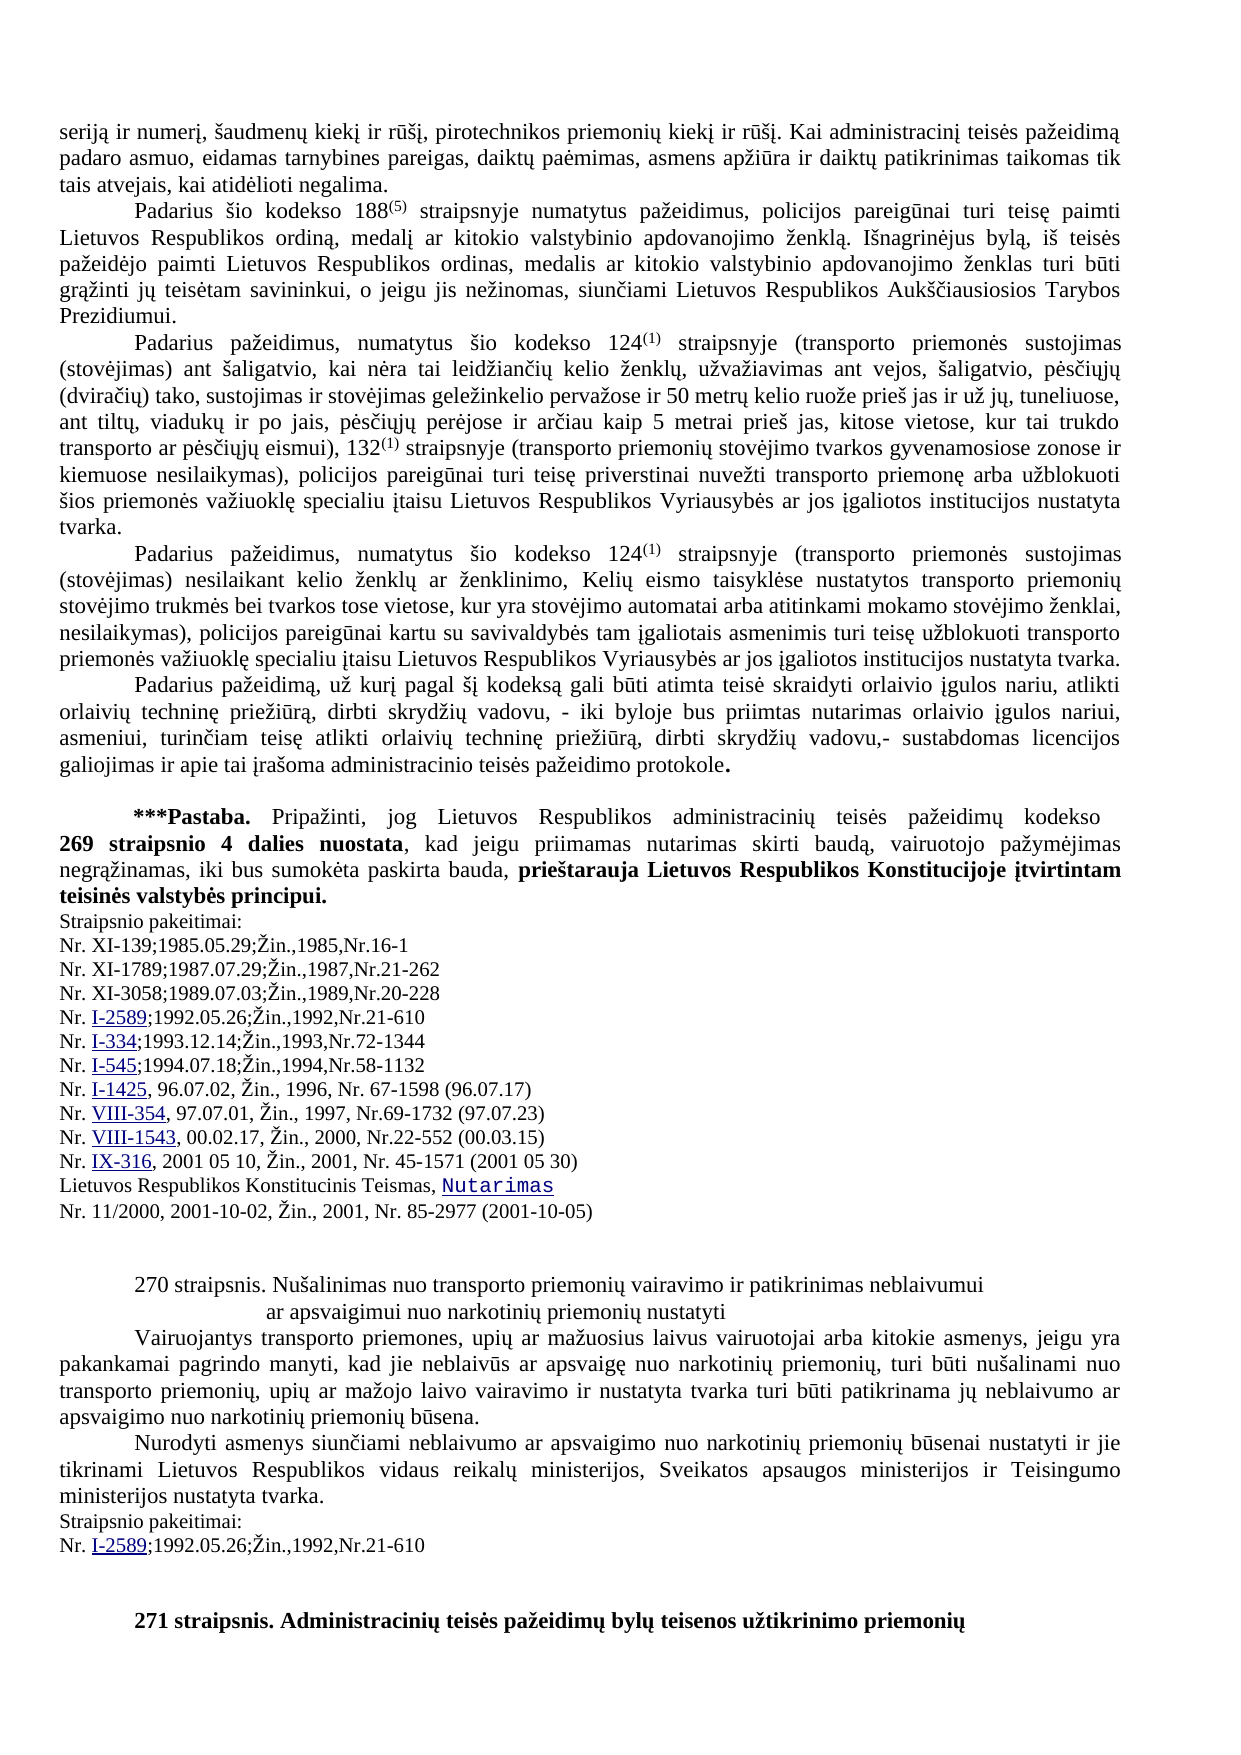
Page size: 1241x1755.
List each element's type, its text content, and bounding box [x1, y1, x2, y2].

text Nr. I-2589;1992.05.26;Žin.,1992,Nr.21-610 [59, 1005, 1122, 1029]
text ar apsvaigimui nuo narkotinių priemonių nustatyti [209, 1298, 1122, 1324]
text Nr. I-545;1994.07.18;Žin.,1994,Nr.58-1132 [59, 1053, 1122, 1077]
text Nr. XI-1789;1987.07.29;Žin.,1987,Nr.21-262 [59, 957, 1122, 981]
text Nurodyti asmenys siunčiami neblaivumo ar apsvaigimo nuo narkotinių priemonių būsenai nustatyti ir jie tikrinami Lietuvos Respublikos vidaus reikalų ministerijos, Sveikatos apsaugos ministerijos ir Teisingumo ministerijos nustatyta tvarka. [59, 1429, 1122, 1508]
text Straipsnio pakeitimai: [59, 1508, 1122, 1533]
text Padarius pažeidimus, numatytus šio kodekso 124(1) straipsnyje (transporto priemonės sustojimas (stovėjimas) nesilaikant kelio ženklų ar ženklinimo, Kelių eismo taisyklėse nustatytos transporto priemonių stovėjimo trukmės bei tvarkos tose vietose, kur yra stovėjimo automatai arba atitinkami mokamo stovėjimo ženklai, nesilaikymas), policijos pareigūnai kartu su savivaldybės tam įgaliotais asmenimis turi teisę užblokuoti transporto priemonės važiuoklę specialiu įtaisu Lietuvos Respublikos Vyriausybės ar jos įgaliotos institucijos nustatyta tvarka. [59, 540, 1122, 672]
text ***Pastaba. Pripažinti, jog Lietuvos Respublikos administracinių teisės pažeidimų kodekso 269 straipsnio 4 dalies nuostata, kad jeigu priimamas nutarimas skirti baudą, vairuotojo pažymėjimas negrąžinamas, iki bus sumokėta paskirta bauda, prieštarauja Lietuvos Respublikos Konstitucijoje įtvirtintam teisinės valstybės principui. [59, 803, 1122, 909]
text Nr. IX-316, 2001 05 10, Žin., 2001, Nr. 45-1571 (2001 05 30) [59, 1149, 1122, 1173]
text 270 straipsnis. Nušalinimas nuo transporto priemonių vairavimo ir patikrinimas neblaivumui [59, 1271, 1122, 1298]
text Padarius pažeidimą, už kurį pagal šį kodeksą gali būti atimta teisė skraidyti orlaivio įgulos nariu, atlikti orlaivių techninę priežiūrą, dirbti skrydžių vadovu, - iki byloje bus priimtas nutarimas orlaivio įgulos nariui, asmeniui, turinčiam teisę atlikti orlaivių techninę priežiūrą, dirbti skrydžių vadovu,- sustabdomas licencijos galiojimas ir apie tai įrašoma administracinio teisės pažeidimo protokole. [59, 672, 1122, 777]
text Lietuvos Respublikos Konstitucinis Teismas, Nutarimas [59, 1173, 1122, 1199]
text Padarius šio kodekso 188(5) straipsnyje numatytus pažeidimus, policijos pareigūnai turi teisę paimti Lietuvos Respublikos ordiną, medalį ar kitokio valstybinio apdovanojimo ženklą. Išnagrinėjus bylą, iš teisės pažeidėjo paimti Lietuvos Respublikos ordinas, medalis ar kitokio valstybinio apdovanojimo ženklas turi būti grąžinti jų teisėtam savininkui, o jeigu jis nežinomas, siunčiami Lietuvos Respublikos Aukščiausiosios Tarybos Prezidiumui. [59, 197, 1122, 329]
text Nr. XI-139;1985.05.29;Žin.,1985,Nr.16-1 [59, 933, 1122, 957]
text Straipsnio pakeitimai: [59, 909, 1122, 933]
text Nr. I-1425, 96.07.02, Žin., 1996, Nr. 67-1598 (96.07.17) [59, 1077, 1122, 1101]
text Nr. I-334;1993.12.14;Žin.,1993,Nr.72-1344 [59, 1029, 1122, 1053]
text Vairuojantys transporto priemones, upių ar mažuosius laivus vairuotojai arba kitokie asmenys, jeigu yra pakankamai pagrindo manyti, kad jie neblaivūs ar apsvaigę nuo narkotinių priemonių, turi būti nušalinami nuo transporto priemonių, upių ar mažojo laivo vairavimo ir nustatyta tvarka turi būti patikrinama jų neblaivumo ar apsvaigimo nuo narkotinių priemonių būsena. [59, 1324, 1122, 1429]
text Nr. I-2589;1992.05.26;Žin.,1992,Nr.21-610 [59, 1533, 1122, 1557]
text Nr. VIII-1543, 00.02.17, Žin., 2000, Nr.22-552 (00.03.15) [59, 1125, 1122, 1149]
text Nr. VIII-354, 97.07.01, Žin., 1997, Nr.69-1732 (97.07.23) [59, 1101, 1122, 1125]
text Nr. 11/2000, 2001-10-02, Žin., 2001, Nr. 85-2977 (2001-10-05) [59, 1199, 1122, 1223]
text seriją ir numerį, šaudmenų kiekį ir rūšį, pirotechnikos priemonių kiekį ir rūšį. Kai administracinį teisės pažeidimą padaro asmuo, eidamas tarnybines pareigas, daiktų paėmimas, asmens apžiūra ir daiktų patikrinimas taikomas tik tais atvejais, kai atidėlioti negalima. [59, 118, 1122, 197]
text 271 straipsnis. Administracinių teisės pažeidimų bylų teisenos užtikrinimo priemonių [134, 1607, 1122, 1633]
text Padarius pažeidimus, numatytus šio kodekso 124(1) straipsnyje (transporto priemonės sustojimas (stovėjimas) ant šaligatvio, kai nėra tai leidžiančių kelio ženklų, užvažiavimas ant vejos, šaligatvio, pėsčiųjų (dviračių) tako, sustojimas ir stovėjimas geležinkelio pervažose ir 50 metrų kelio ruože prieš jas ir už jų, tuneliuose, ant tiltų, viadukų ir po jais, pėsčiųjų perėjose ir arčiau kaip 5 metrai prieš jas, kitose vietose, kur tai trukdo transporto ar pėsčiųjų eismui), 132(1) straipsnyje (transporto priemonių stovėjimo tvarkos gyvenamosiose zonose ir kiemuose nesilaikymas), policijos pareigūnai turi teisę priverstinai nuvežti transporto priemonę arba užblokuoti šios priemonės važiuoklę specialiu įtaisu Lietuvos Respublikos Vyriausybės ar jos įgaliotos institucijos nustatyta tvarka. [59, 329, 1122, 540]
text Nr. XI-3058;1989.07.03;Žin.,1989,Nr.20-228 [59, 981, 1122, 1005]
